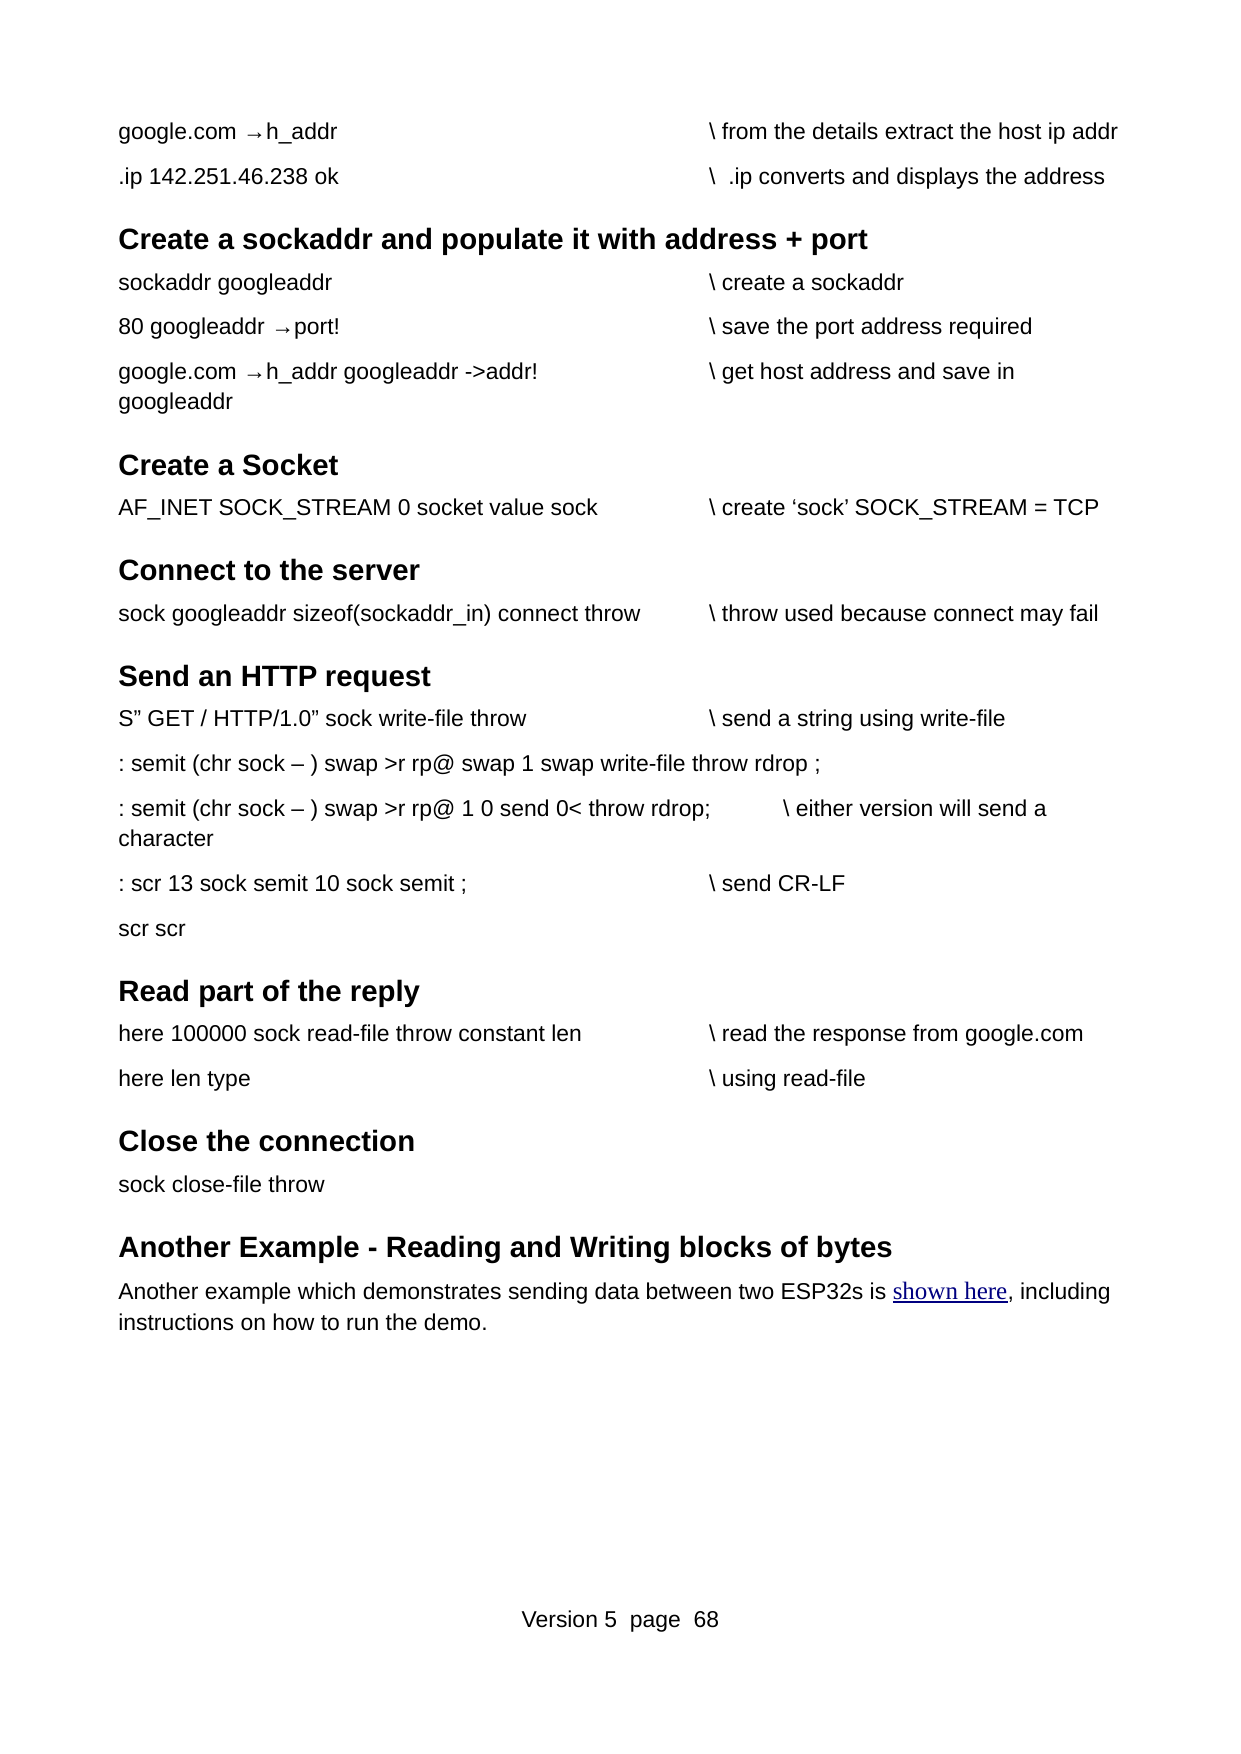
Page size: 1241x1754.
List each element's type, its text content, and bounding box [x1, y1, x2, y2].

text sock googleaddr sizeof(sockaddr_in) connect throw \ throw used because connect may fail [118, 599, 1122, 626]
text Another example which demonstrates sending data between two ESP32s is shown here, including instructions on how to run the demo. [118, 1276, 1122, 1335]
text : scr 13 sock semit 10 sock semit ; \ send CR-LF [118, 870, 1122, 896]
subtitle Create a Socket [118, 448, 1122, 481]
subtitle Connect to the server [118, 553, 1122, 587]
text S” GET / HTTP/1.0” sock write-file throw \ send a string using write-file [118, 705, 1122, 732]
text 80 googleaddr →port! \ save the port address required [118, 313, 1122, 340]
text here 100000 sock read-file throw constant len \ read the response from google.com [118, 1020, 1122, 1047]
text .ip 142.251.46.238 ok \ .ip converts and displays the address [118, 163, 1122, 189]
text : semit (chr sock – ) swap >r rp@ 1 0 send 0< throw rdrop; \ either version will send a character [118, 795, 1122, 851]
text sock close-file throw [118, 1171, 1122, 1197]
text : semit (chr sock – ) swap >r rp@ swap 1 swap write-file throw rdrop ; [118, 750, 1122, 776]
text AF_INET SOCK_STREAM 0 socket value sock \ create ‘sock’ SOCK_STREAM = TCP [118, 494, 1122, 520]
text here len type \ using read-file [118, 1065, 1122, 1091]
subtitle Close the connection [118, 1124, 1122, 1158]
subtitle Create a sockaddr and populate it with address + port [118, 222, 1122, 256]
text google.com →h_addr googleaddr ->addr! \ get host address and save in googleaddr [118, 358, 1122, 415]
text sockaddr googleaddr \ create a sockaddr [118, 268, 1122, 295]
text scr scr [118, 914, 1122, 941]
text google.com →h_addr \ from the details extract the host ip addr [118, 118, 1122, 144]
subtitle Read part of the reply [118, 974, 1122, 1008]
subtitle Send an HTTP request [118, 659, 1122, 693]
subtitle Another Example - Reading and Writing blocks of bytes [118, 1230, 1122, 1264]
